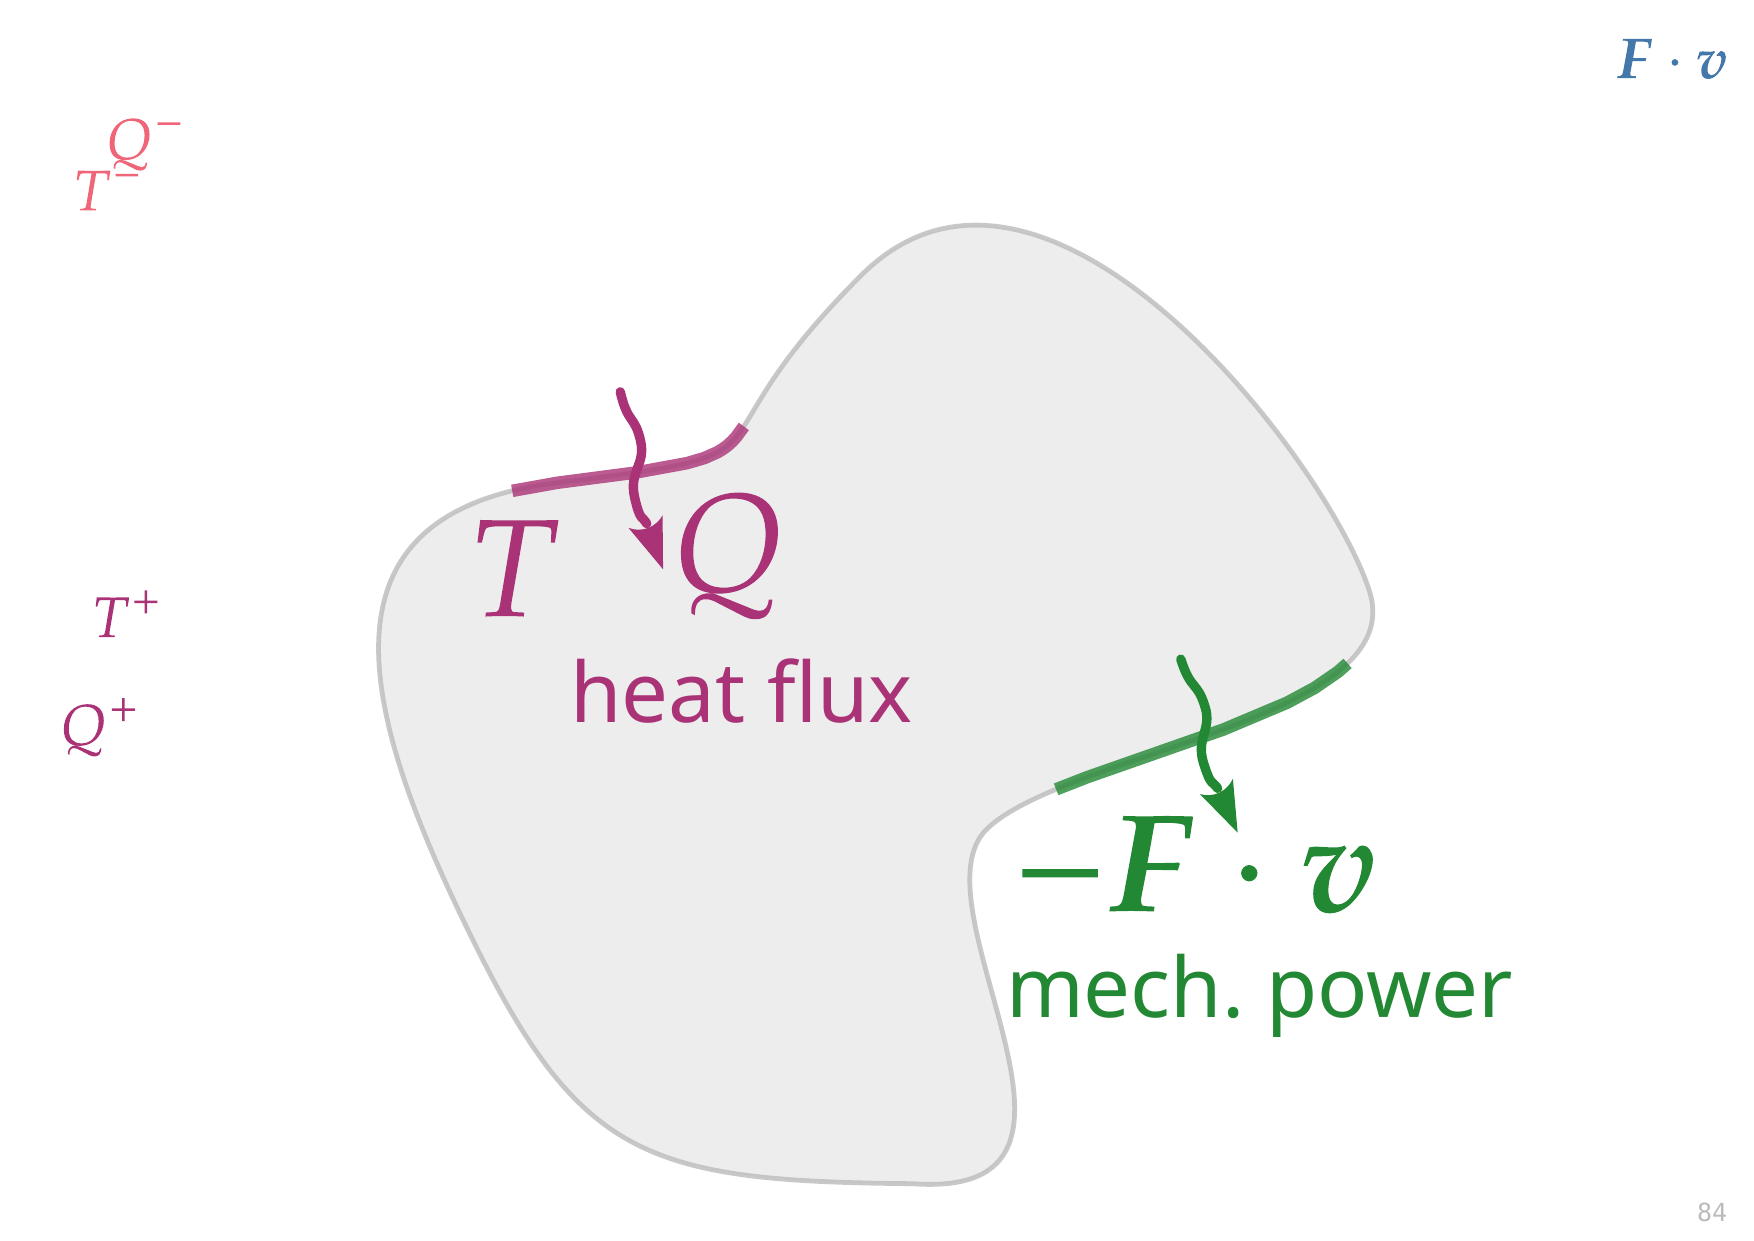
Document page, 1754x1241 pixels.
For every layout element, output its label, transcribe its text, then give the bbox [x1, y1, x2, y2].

text_box [63, 704, 104, 757]
text_box [111, 698, 135, 722]
text_box [1241, 865, 1258, 882]
text_box [95, 597, 130, 638]
text_box heat flux [555, 625, 908, 725]
text_box [134, 590, 158, 614]
text_box mech. power [991, 920, 1500, 1019]
text_box [1617, 38, 1652, 79]
text_box [76, 170, 111, 211]
text_box [1303, 845, 1373, 914]
text_box [1109, 815, 1194, 912]
text_box [1671, 59, 1679, 66]
text_box [1022, 869, 1098, 878]
text_box [109, 118, 150, 171]
text_box [1697, 50, 1726, 79]
text_box [378, 225, 1373, 1185]
text_box [115, 173, 139, 177]
